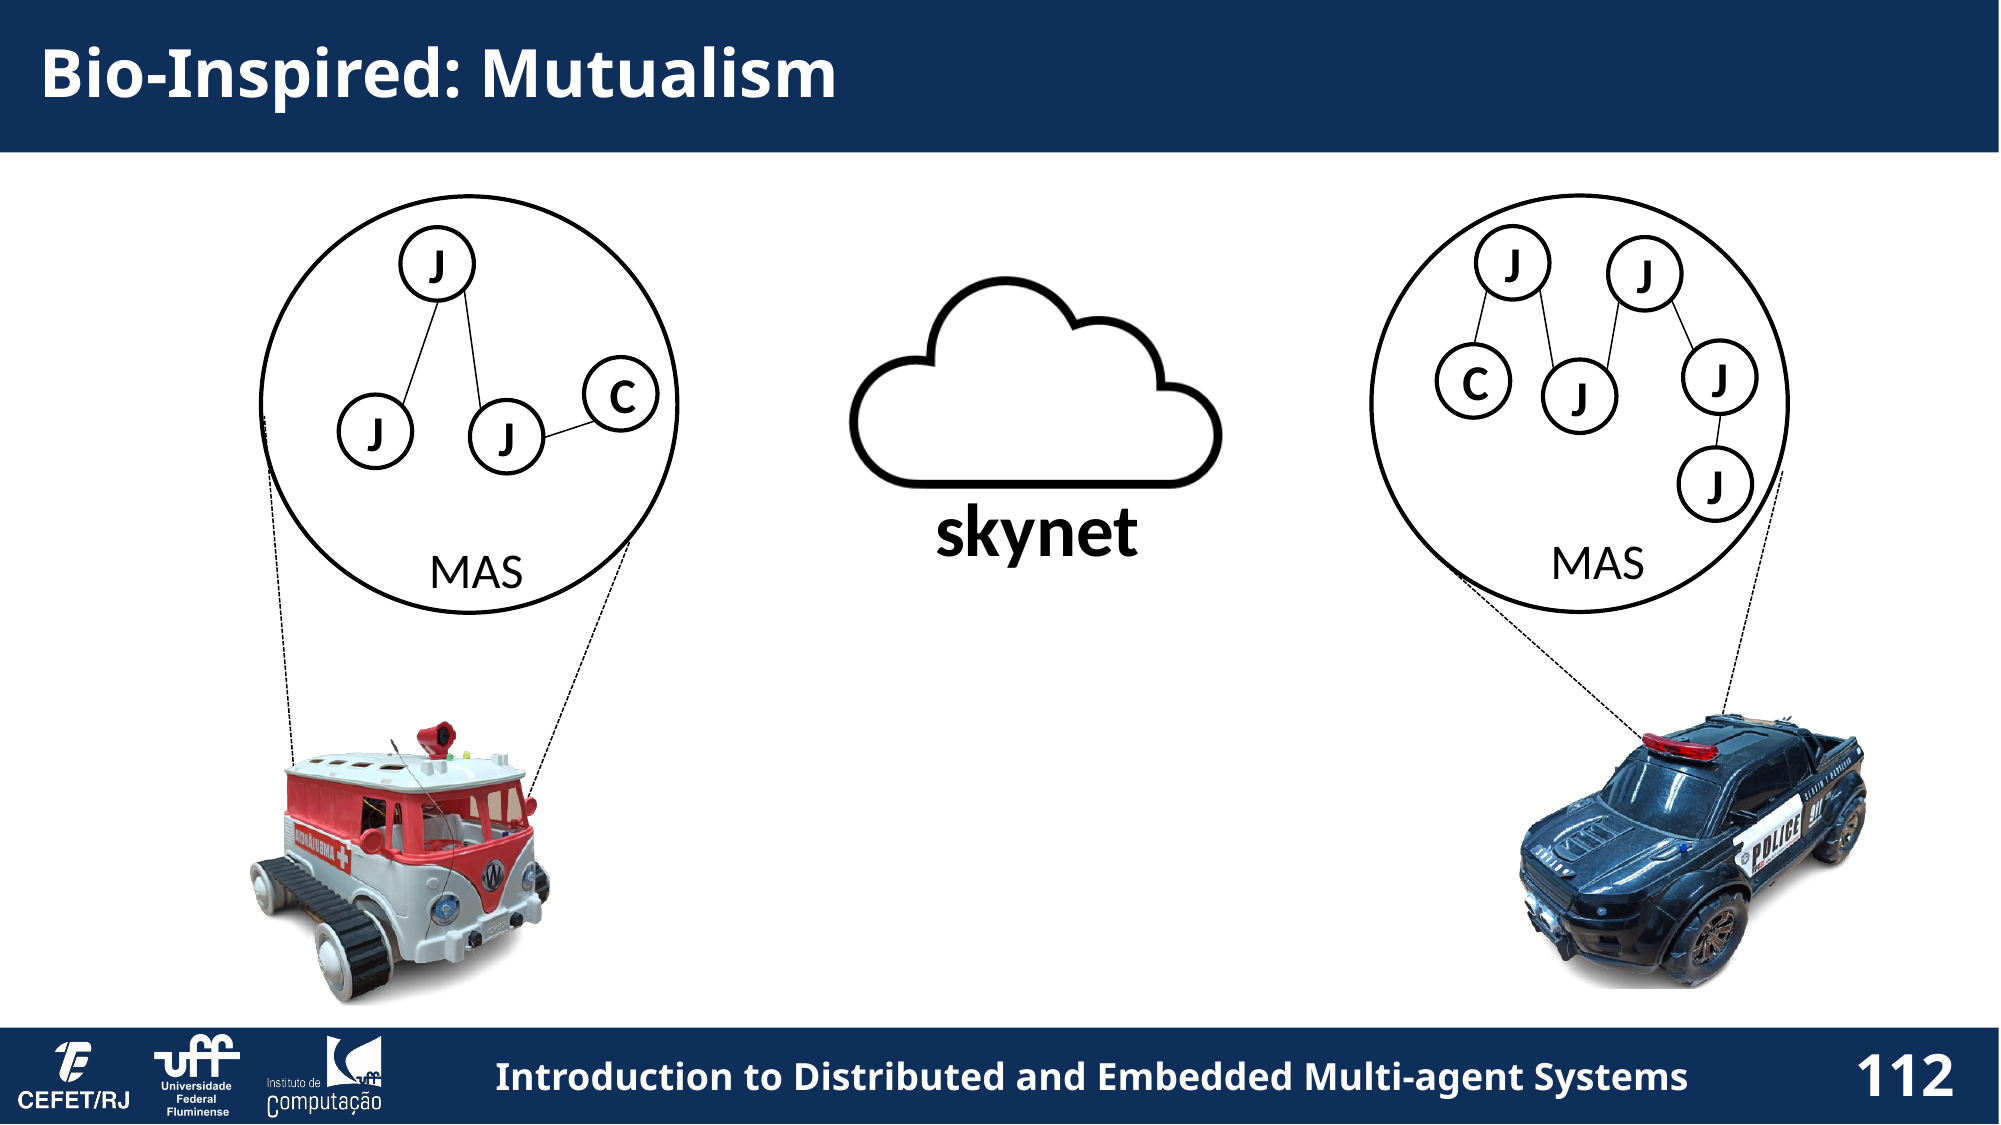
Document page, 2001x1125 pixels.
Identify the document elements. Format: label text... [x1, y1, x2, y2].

picture [153, 1033, 241, 1121]
text_box [420, 607, 518, 613]
text_box J [1475, 226, 1550, 300]
text_box MAS [414, 531, 539, 607]
text_box J [1683, 340, 1757, 414]
text_box C [583, 357, 658, 431]
picture [265, 1033, 383, 1118]
text_box J [1678, 447, 1753, 521]
text_box J [1608, 237, 1682, 311]
text_box [1371, 195, 1788, 612]
text_box J [400, 227, 474, 301]
text_box MAS [1535, 522, 1660, 598]
text_box J [338, 394, 413, 469]
text_box [260, 196, 678, 606]
text_box Bio-Inspired: Mutualism [25, 23, 1999, 119]
picture [1513, 711, 1872, 989]
picture [824, 170, 1249, 595]
picture [245, 719, 555, 1006]
text_box J [1542, 359, 1617, 433]
picture [18, 1021, 129, 1125]
text_box C [1436, 344, 1511, 418]
text_box J [469, 399, 544, 474]
